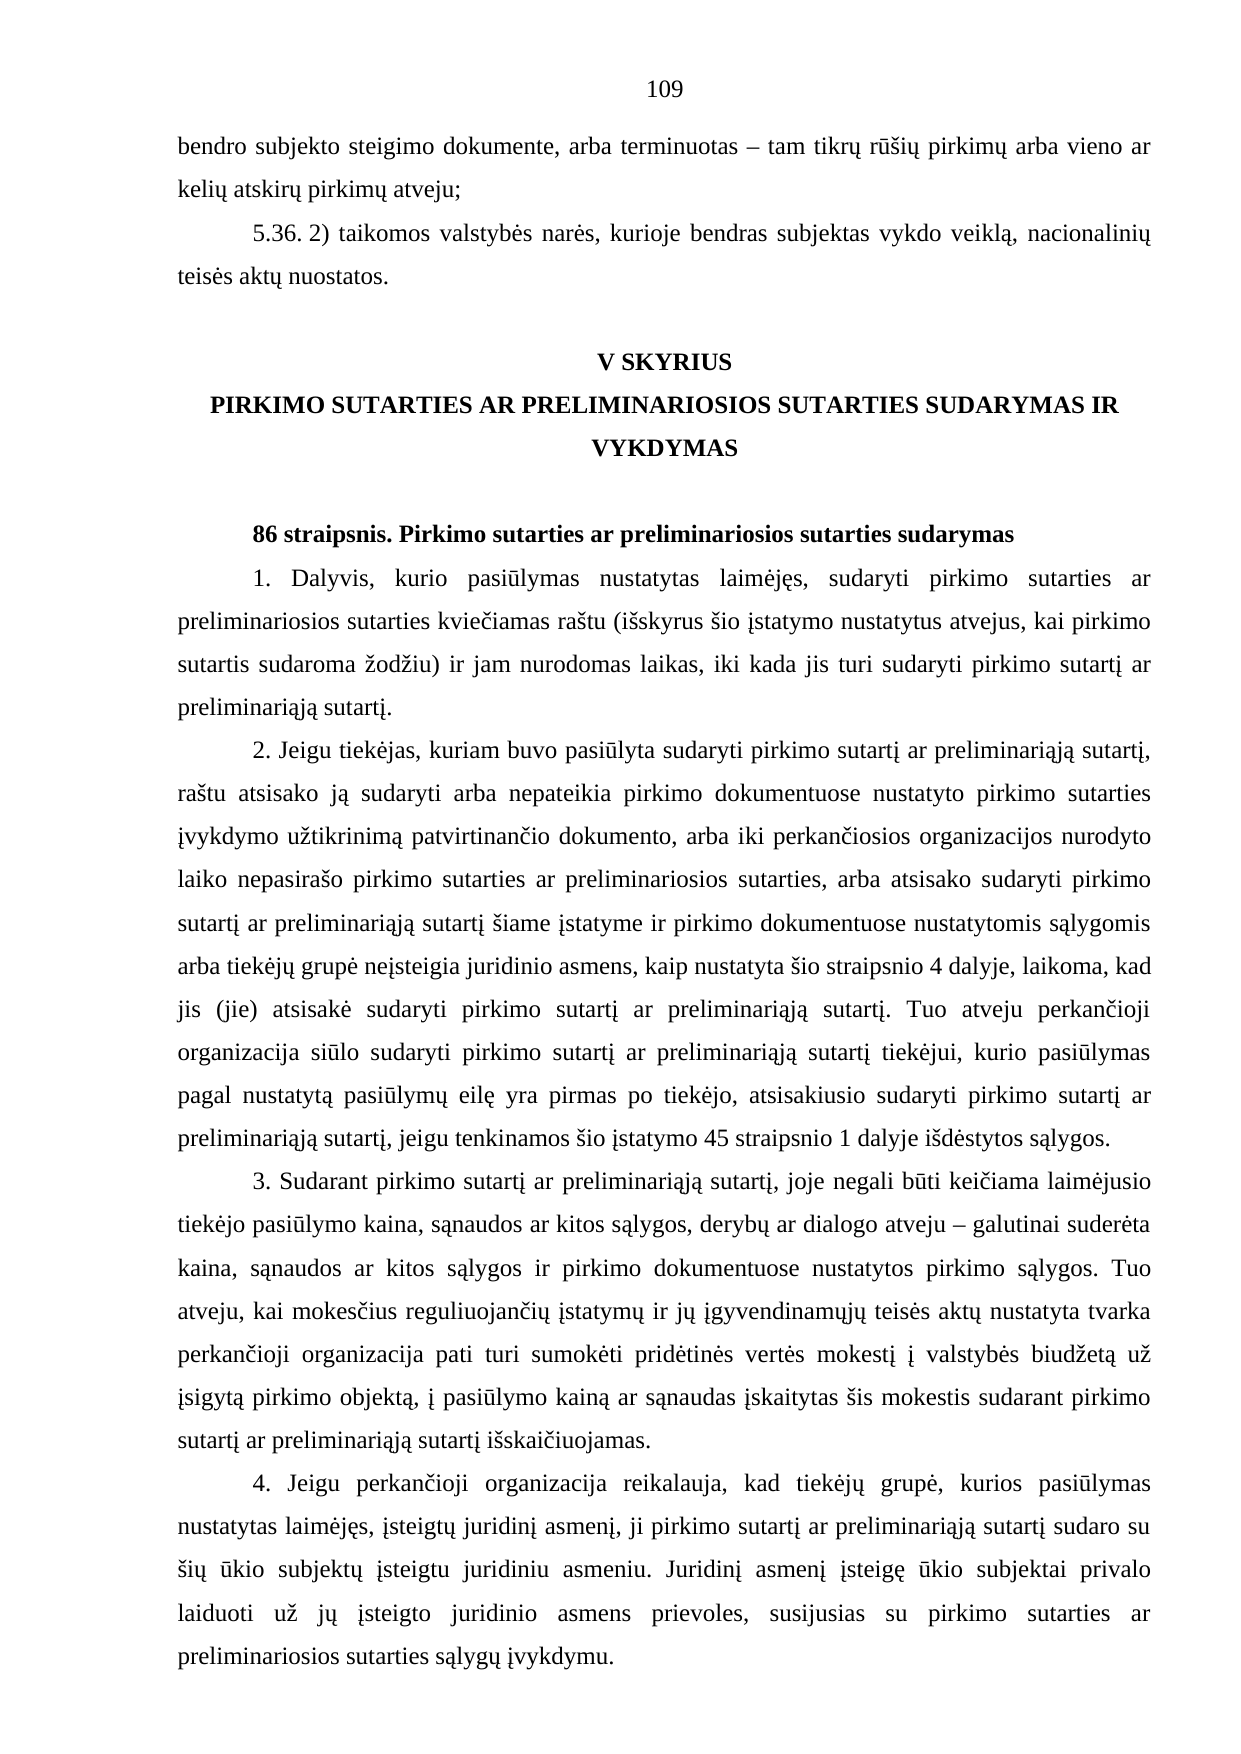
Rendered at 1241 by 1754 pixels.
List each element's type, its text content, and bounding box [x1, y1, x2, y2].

text 1. Dalyvis, kurio pasiūlymas nustatytas laimėjęs, sudaryti pirkimo sutarties ar preliminariosios sutarties kviečiamas raštu (išskyrus šio įstatymo nustatytus atvejus, kai pirkimo sutartis sudaroma žodžiu) ir jam nurodomas laikas, iki kada jis turi sudaryti pirkimo sutartį ar preliminariąją sutartį. [177, 563, 1152, 721]
text 2. Jeigu tiekėjas, kuriam buvo pasiūlyta sudaryti pirkimo sutartį ar preliminariąją sutartį, raštu atsisako ją sudaryti arba nepateikia pirkimo dokumentuose nustatyto pirkimo sutarties įvykdymo užtikrinimą patvirtinančio dokumento, arba iki perkančiosios organizacijos nurodyto laiko nepasirašo pirkimo sutarties ar preliminariosios sutarties, arba atsisako sudaryti pirkimo sutartį ar preliminariąją sutartį šiame įstatyme ir pirkimo dokumentuose nustatytomis sąlygomis arba tiekėjų grupė neįsteigia juridinio asmens, kaip nustatyta šio straipsnio 4 dalyje, laikoma, kad jis (jie) atsisakė sudaryti pirkimo sutartį ar preliminariąją sutartį. Tuo atveju perkančioji organizacija siūlo sudaryti pirkimo sutartį ar preliminariąją sutartį tiekėjui, kurio pasiūlymas pagal nustatytą pasiūlymų eilę yra pirmas po tiekėjo, atsisakiusio sudaryti pirkimo sutartį ar preliminariąją sutartį, jeigu tenkinamos šio įstatymo 45 straipsnio 1 dalyje išdėstytos sąlygos. [177, 735, 1152, 1152]
text V SKYRIUS [177, 347, 1152, 376]
subtitle bendro subjekto steigimo dokumente, arba terminuotas – tam tikrų rūšių pirkimų arba vieno ar kelių atskirų pirkimų atveju; [177, 131, 1152, 203]
text 86 straipsnis. Pirkimo sutarties ar preliminariosios sutarties sudarymas [177, 519, 1152, 548]
text PIRKIMO SUTARTIES AR PRELIMINARIOSIOS SUTARTIES SUDARYMAS IR VYKDYMAS [177, 390, 1152, 462]
text 3. Sudarant pirkimo sutartį ar preliminariąją sutartį, joje negali būti keičiama laimėjusio tiekėjo pasiūlymo kaina, sąnaudos ar kitos sąlygos, derybų ar dialogo atveju – galutinai suderėta kaina, sąnaudos ar kitos sąlygos ir pirkimo dokumentuose nustatytos pirkimo sąlygos. Tuo atveju, kai mokesčius reguliuojančių įstatymų ir jų įgyvendinamųjų teisės aktų nustatyta tvarka perkančioji organizacija pati turi sumokėti pridėtinės vertės mokestį į valstybės biudžetą už įsigytą pirkimo objektą, į pasiūlymo kainą ar sąnaudas įskaitytas šis mokestis sudarant pirkimo sutartį ar preliminariąją sutartį išskaičiuojamas. [177, 1166, 1152, 1454]
subtitle 2) taikomos valstybės narės, kurioje bendras subjektas vykdo veiklą, nacionalinių teisės aktų nuostatos. [177, 218, 1152, 289]
text 4. Jeigu perkančioji organizacija reikalauja, kad tiekėjų grupė, kurios pasiūlymas nustatytas laimėjęs, įsteigtų juridinį asmenį, ji pirkimo sutartį ar preliminariąją sutartį sudaro su šių ūkio subjektų įsteigtu juridiniu asmeniu. Juridinį asmenį įsteigę ūkio subjektai privalo laiduoti už jų įsteigto juridinio asmens prievoles, susijusias su pirkimo sutarties ar preliminariosios sutarties sąlygų įvykdymu. [177, 1468, 1152, 1669]
